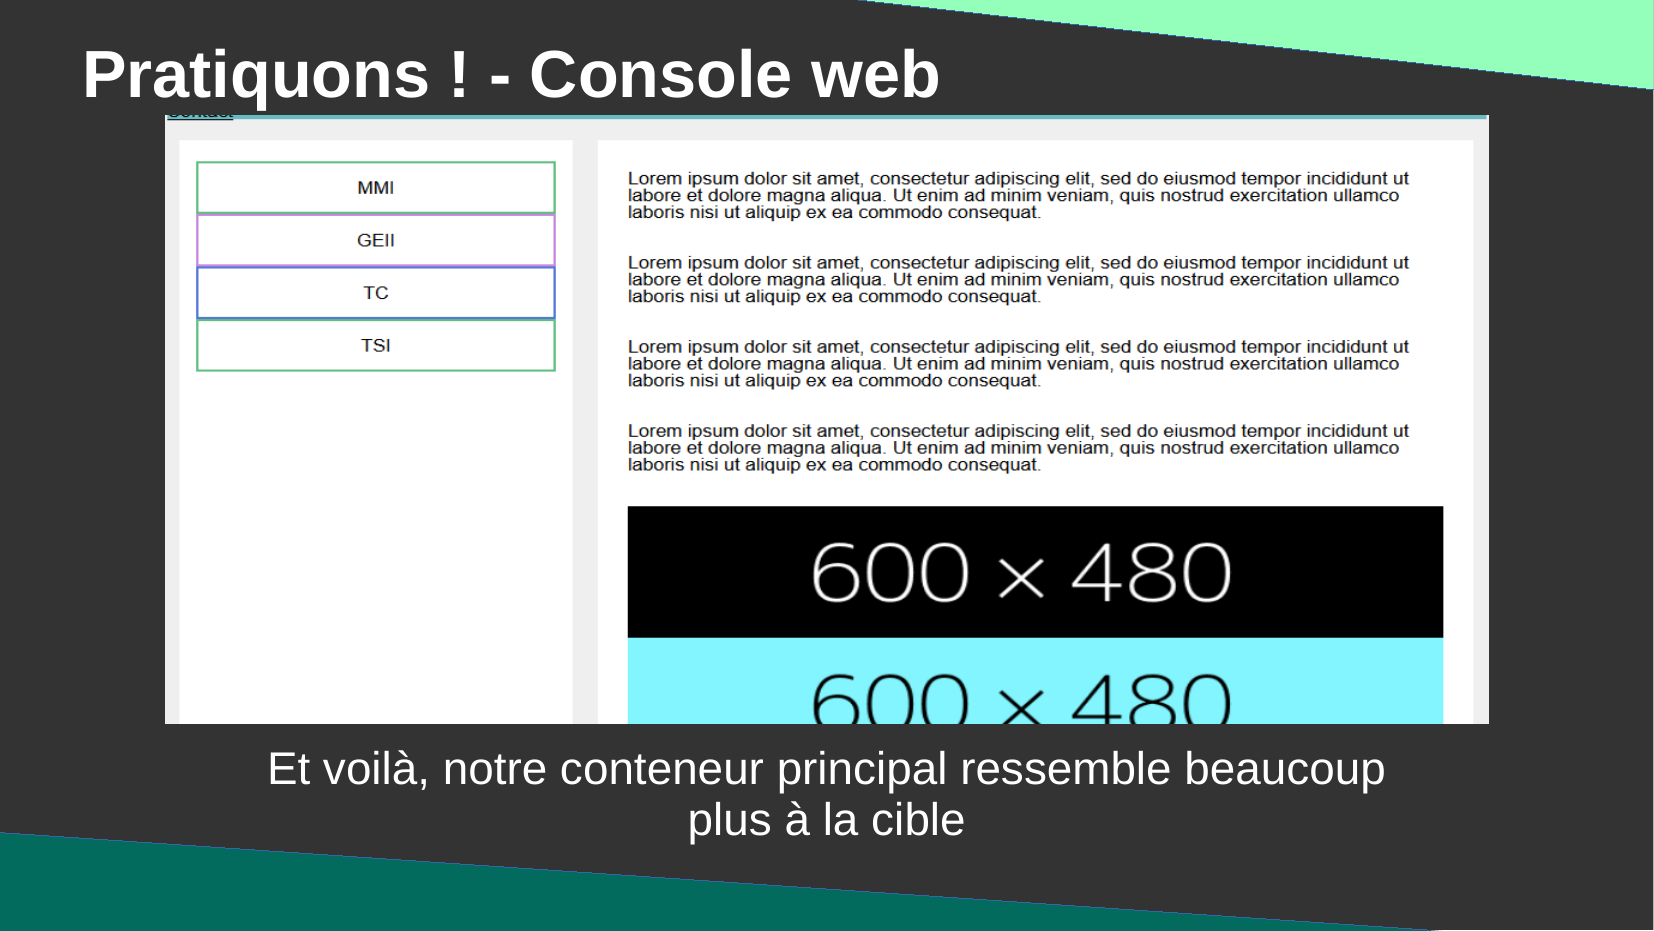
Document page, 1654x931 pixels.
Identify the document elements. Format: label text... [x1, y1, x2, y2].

picture [165, 115, 1489, 724]
text_box Et voilà, notre conteneur principal ressemble beaucoup plus à la cible [211, 735, 1443, 854]
title Pratiquons ! - Console web [82, 37, 1630, 112]
text_box [858, 0, 1654, 90]
